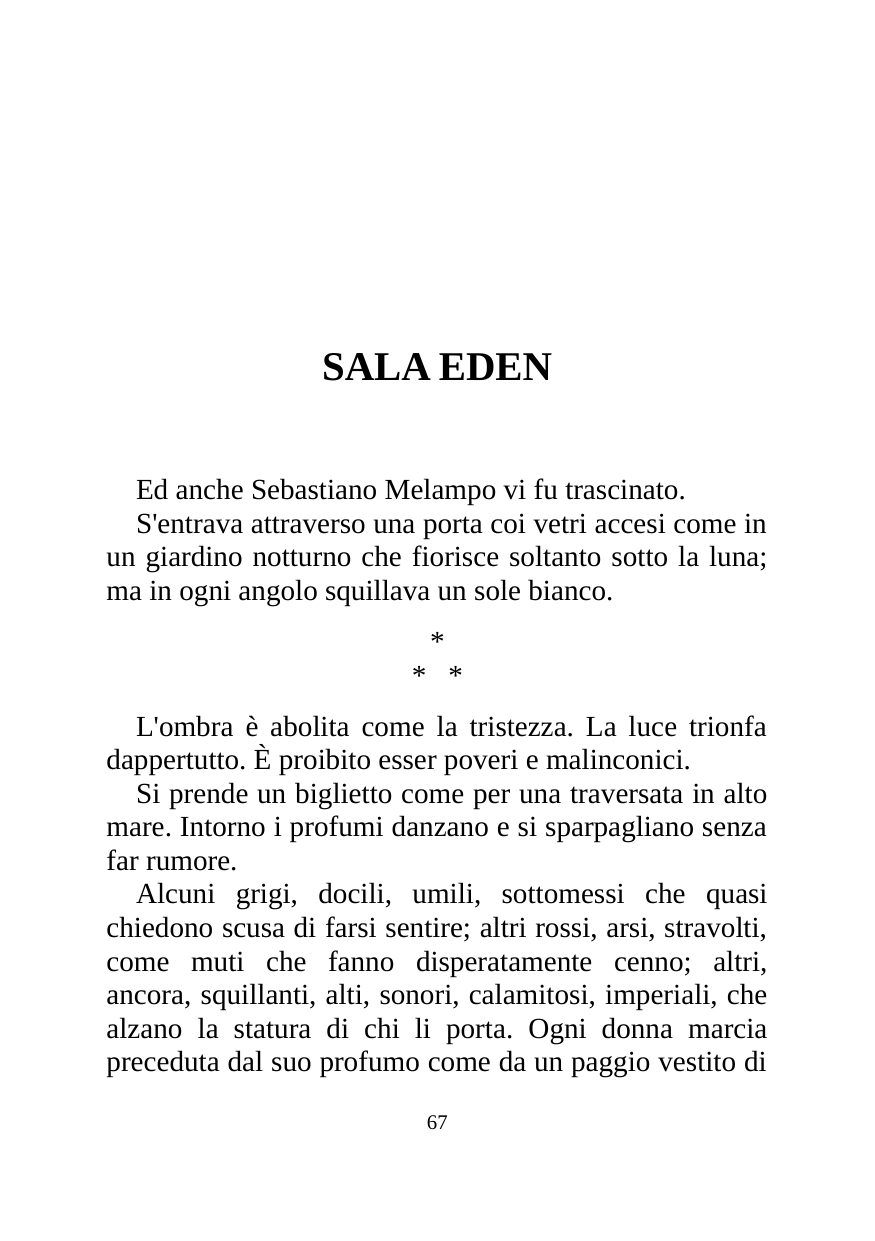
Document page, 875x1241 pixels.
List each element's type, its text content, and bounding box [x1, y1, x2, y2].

text * * * [106, 624, 768, 691]
text L'ombra è abolita come la tristezza. La luce trionfa dappertutto. È proibito esser poveri e malinconici. [106, 709, 768, 776]
subtitle SALA EDEN [106, 342, 768, 389]
text Ed anche Sebastiano Melampo vi fu trascinato. [106, 472, 768, 506]
text Si prende un biglietto come per una traversata in alto mare. Intorno i profumi danzano e si sparpagliano senza far rumore. [106, 776, 768, 877]
text Alcuni grigi, docili, umili, sottomessi che quasi chiedono scusa di farsi sentire; altri rossi, arsi, stravolti, come muti che fanno disperatamente cenno; altri, ancora, squillanti, alti, sonori, calamitosi, imperiali, che alzano la statura di chi li porta. Ogni donna marcia preceduta dal suo profumo come da un paggio vestito di [106, 877, 768, 1078]
text S'entrava attraverso una porta coi vetri accesi come in un giardino notturno che fiorisce soltanto sotto la luna; ma in ogni angolo squillava un sole bianco. [106, 506, 768, 606]
